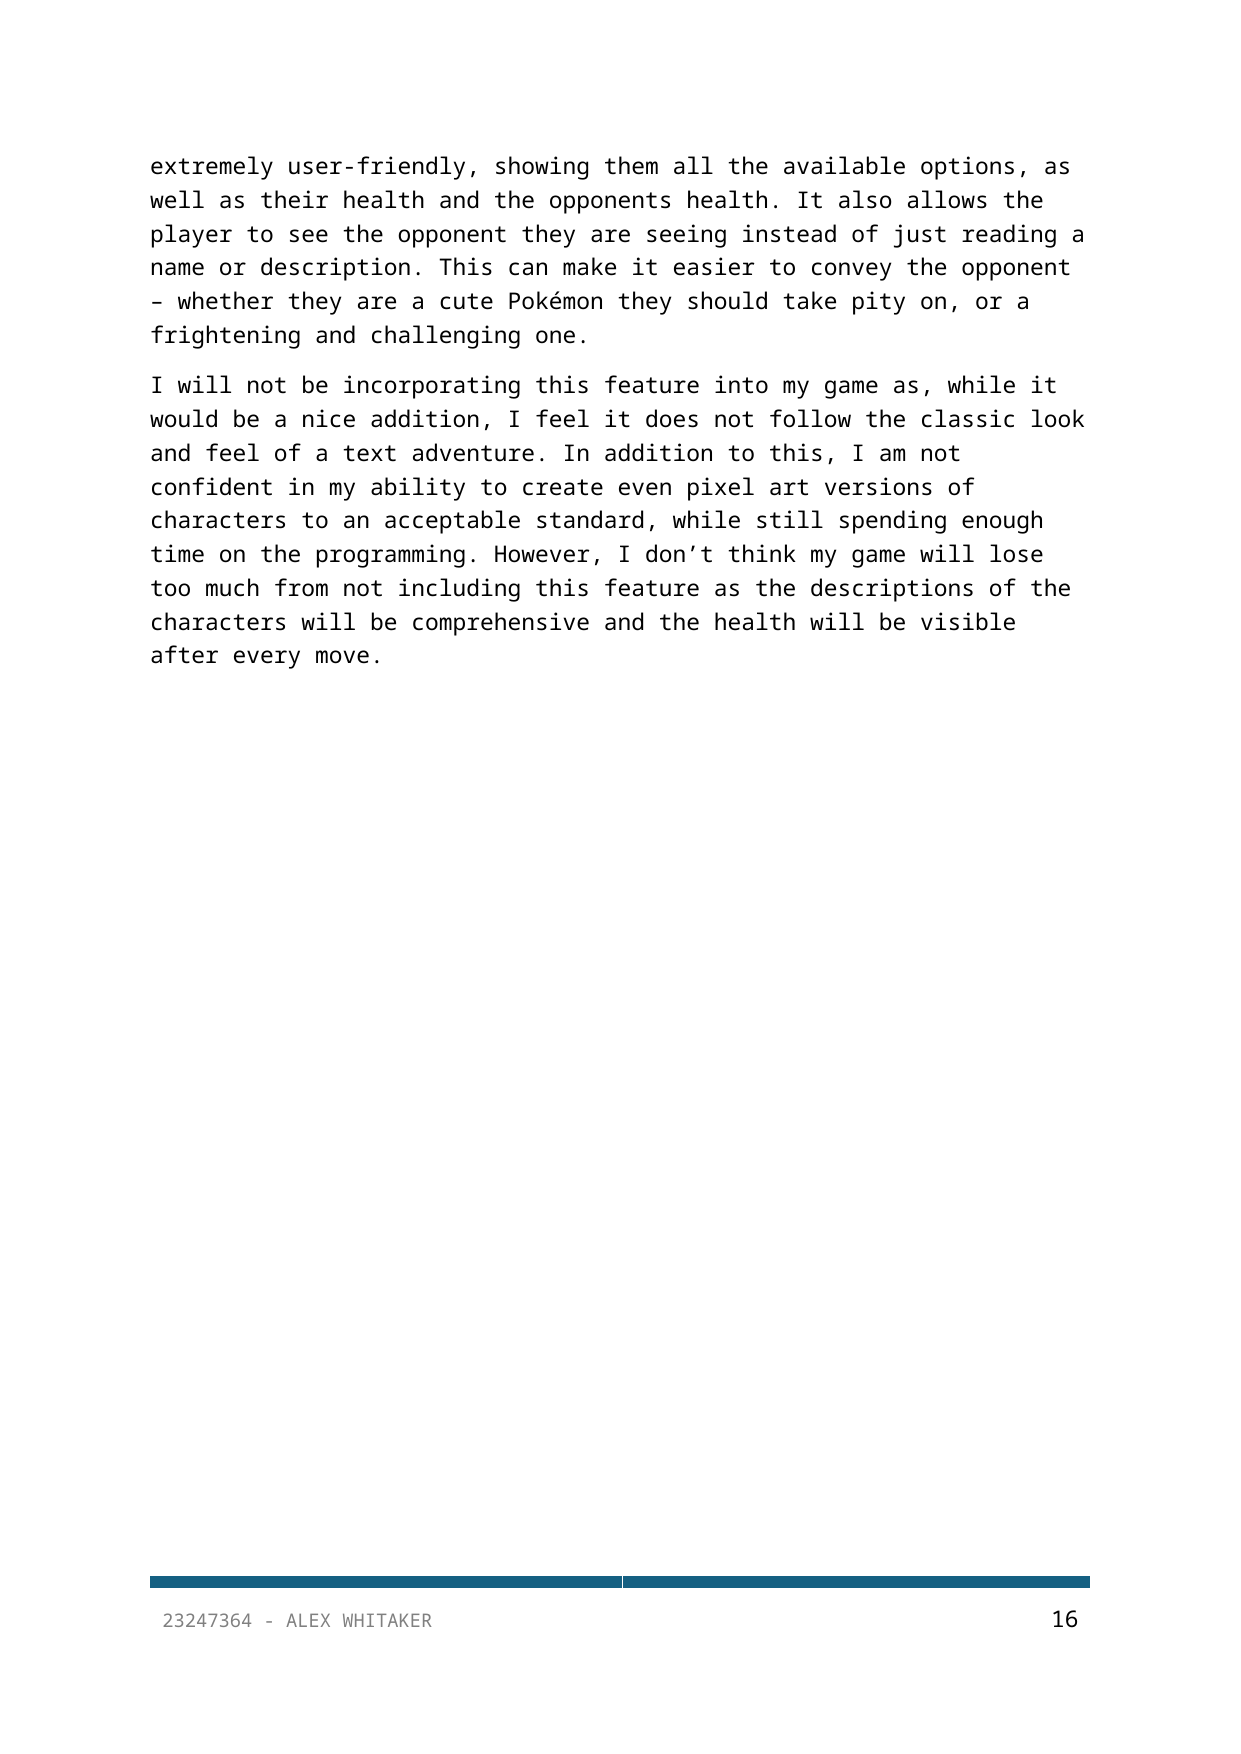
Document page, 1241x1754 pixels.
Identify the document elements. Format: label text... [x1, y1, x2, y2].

text I will not be incorporating this feature into my game as, while it would be a nice addition, I feel it does not follow the classic look and feel of a text adventure. In addition to this, I am not confident in my ability to create even pixel art versions of characters to an acceptable standard, while still spending enough time on the programming. However, I don’t think my game will lose too much from not including this feature as the descriptions of the characters will be comprehensive and the health will be visible after every move. [150, 369, 1090, 670]
text extremely user-friendly, showing them all the available options, as well as their health and the opponents health. It also allows the player to see the opponent they are seeing instead of just reading a name or description. This can make it easier to convey the opponent – whether they are a cute Pokémon they should take pity on, or a frightening and challenging one. [150, 150, 1090, 350]
